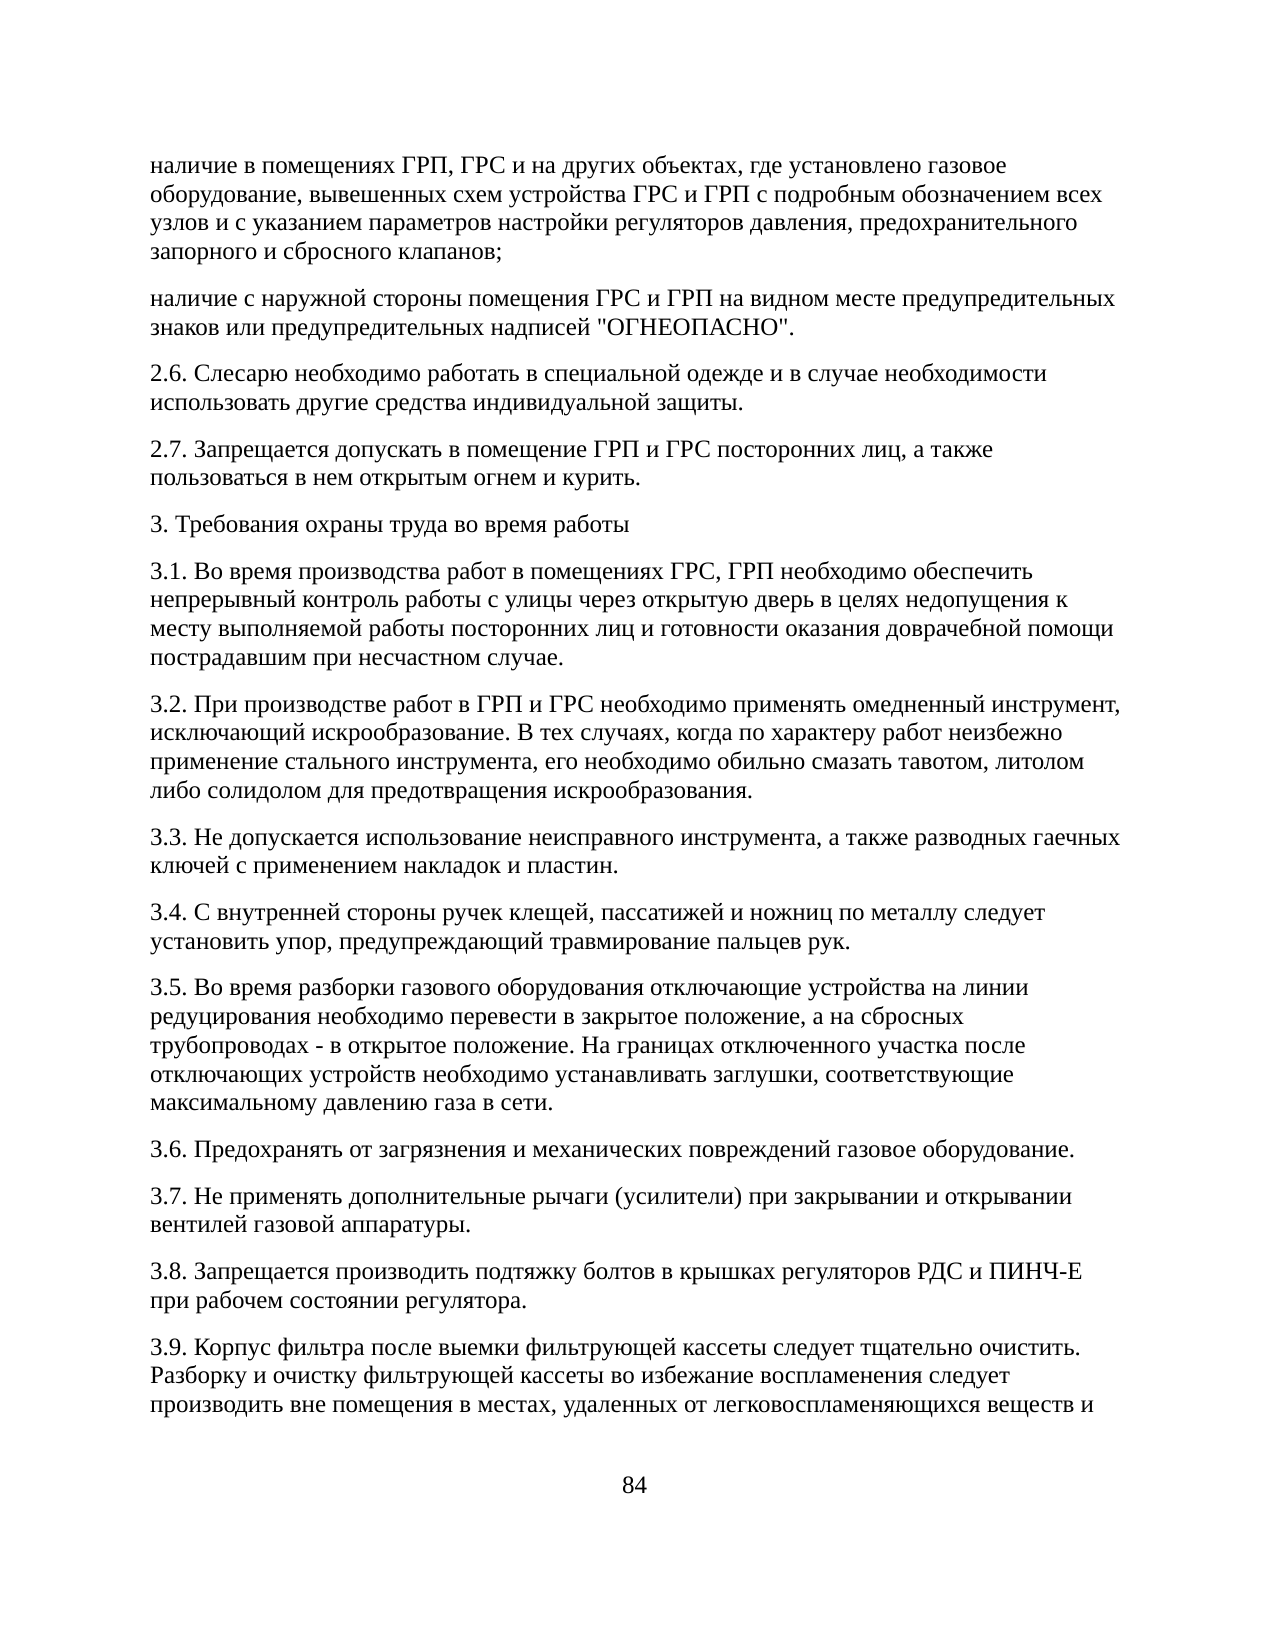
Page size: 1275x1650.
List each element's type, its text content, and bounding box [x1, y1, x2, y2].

text наличие в помещениях ГРП, ГРС и на других объектах, где установлено газовое оборудование, вывешенных схем устройства ГРС и ГРП с подробным обозначением всех узлов и с указанием параметров настройки регуляторов давления, предохранительного запорного и сбросного клапанов; [150, 150, 1125, 265]
text 3.8. Запрещается производить подтяжку болтов в крышках регуляторов РДС и ПИНЧ-Е при рабочем состоянии регулятора. [150, 1256, 1125, 1314]
text 3.3. Не допускается использование неисправного инструмента, а также разводных гаечных ключей с применением накладок и пластин. [150, 822, 1125, 879]
text 3.4. С внутренней стороны ручек клещей, пассатижей и ножниц по металлу следует установить упор, предупреждающий травмирование пальцев рук. [150, 897, 1125, 954]
text 3.1. Во время производства работ в помещениях ГРС, ГРП необходимо обеспечить непрерывный контроль работы с улицы через открытую дверь в целях недопущения к месту выполняемой работы посторонних лиц и готовности оказания доврачебной помощи пострадавшим при несчастном случае. [150, 556, 1125, 671]
text 2.6. Слесарю необходимо работать в специальной одежде и в случае необходимости использовать другие средства индивидуальной защиты. [150, 358, 1125, 416]
text 3.5. Во время разборки газового оборудования отключающие устройства на линии редуцирования необходимо перевести в закрытое положение, а на сбросных трубопроводах - в открытое положение. На границах отключенного участка после отключающих устройств необходимо устанавливать заглушки, соответствующие максимальному давлению газа в сети. [150, 972, 1125, 1116]
text 3.7. Не применять дополнительные рычаги (усилители) при закрывании и открывании вентилей газовой аппаратуры. [150, 1181, 1125, 1238]
text наличие с наружной стороны помещения ГРС и ГРП на видном месте предупредительных знаков или предупредительных надписей "ОГНЕОПАСНО". [150, 283, 1125, 340]
text 3.6. Предохранять от загрязнения и механических повреждений газовое оборудование. [150, 1134, 1125, 1163]
text 3. Требования охраны труда во время работы [150, 509, 1125, 538]
text 3.9. Корпус фильтра после выемки фильтрующей кассеты следует тщательно очистить. Разборку и очистку фильтрующей кассеты во избежание воспламенения следует производить вне помещения в местах, удаленных от легковоспламеняющихся веществ и [150, 1332, 1125, 1418]
text 2.7. Запрещается допускать в помещение ГРП и ГРС посторонних лиц, а также пользоваться в нем открытым огнем и курить. [150, 434, 1125, 491]
text 3.2. При производстве работ в ГРП и ГРС необходимо применять омедненный инструмент, исключающий искрообразование. В тех случаях, когда по характеру работ неизбежно применение стального инструмента, его необходимо обильно смазать тавотом, литолом либо солидолом для предотвращения искрообразования. [150, 689, 1125, 804]
